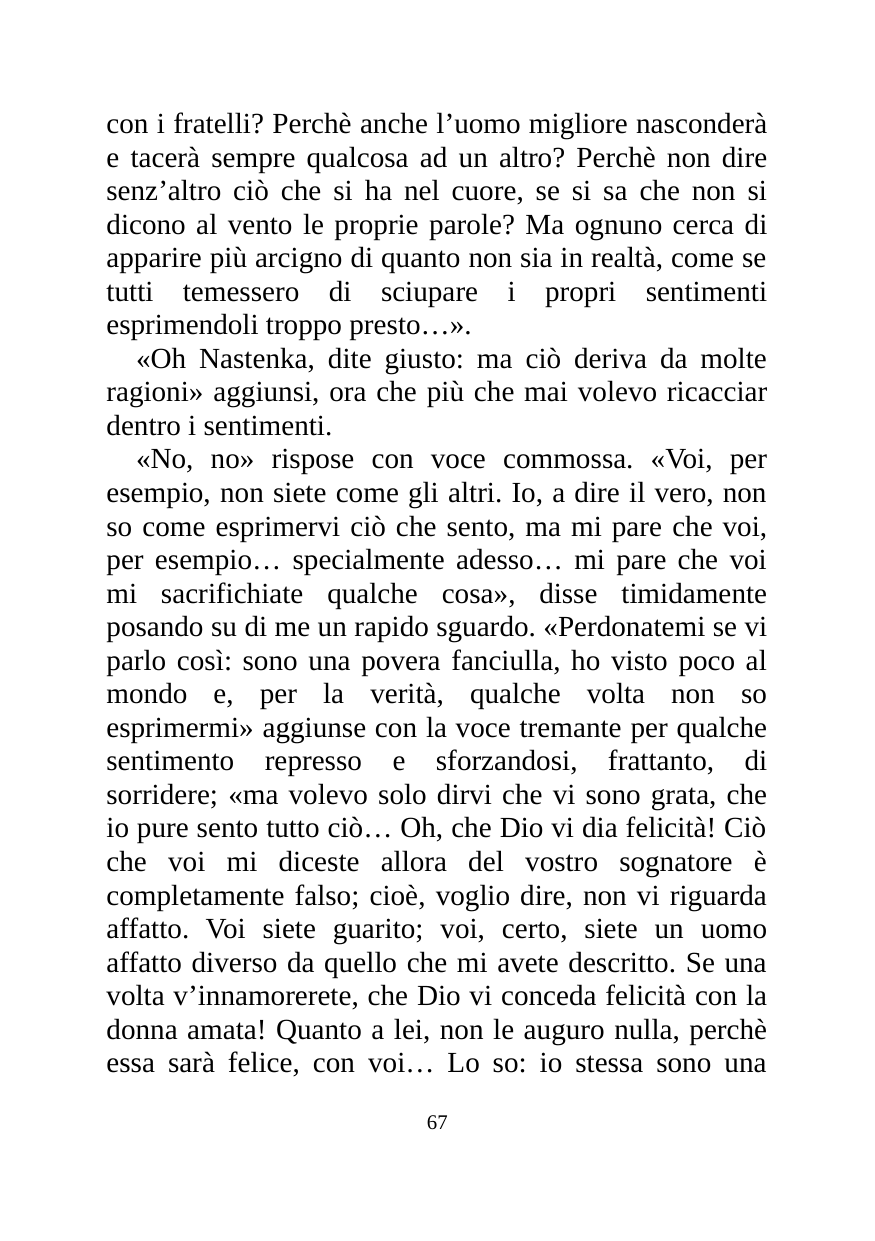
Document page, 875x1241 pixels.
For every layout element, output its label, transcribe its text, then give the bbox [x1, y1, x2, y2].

text «Oh Nastenka, dite giusto: ma ciò deriva da molte ragioni» aggiunsi, ora che più che mai volevo ricacciar dentro i sentimenti. [106, 341, 768, 442]
text con i fratelli? Perchè anche l’uomo migliore nasconderà e tacerà sempre qualcosa ad un altro? Perchè non dire senz’altro ciò che si ha nel cuore, se si sa che non si dicono al vento le proprie parole? Ma ognuno cerca di apparire più arcigno di quanto non sia in realtà, come se tutti temessero di sciupare i propri sentimenti esprimendoli troppo presto…». [106, 106, 768, 341]
text «No, no» rispose con voce commossa. «Voi, per esempio, non siete come gli altri. Io, a dire il vero, non so come esprimervi ciò che sento, ma mi pare che voi, per esempio… specialmente adesso… mi pare che voi mi sacrifichiate qualche cosa», disse timidamente posando su di me un rapido sguardo. «Perdonatemi se vi parlo così: sono una povera fanciulla, ho visto poco al mondo e, per la verità, qualche volta non so esprimermi» aggiunse con la voce tremante per qualche sentimento represso e sforzandosi, frattanto, di sorridere; «ma volevo solo dirvi che vi sono grata, che io pure sento tutto ciò… Oh, che Dio vi dia felicità! Ciò che voi mi diceste allora del vostro sognatore è completamente falso; cioè, voglio dire, non vi riguarda affatto. Voi siete guarito; voi, certo, siete un uomo affatto diverso da quello che mi avete descritto. Se una volta v’innamorerete, che Dio vi conceda felicità con la donna amata! Quanto a lei, non le auguro nulla, perchè essa sarà felice, con voi… Lo so: io stessa sono una [106, 442, 768, 1079]
